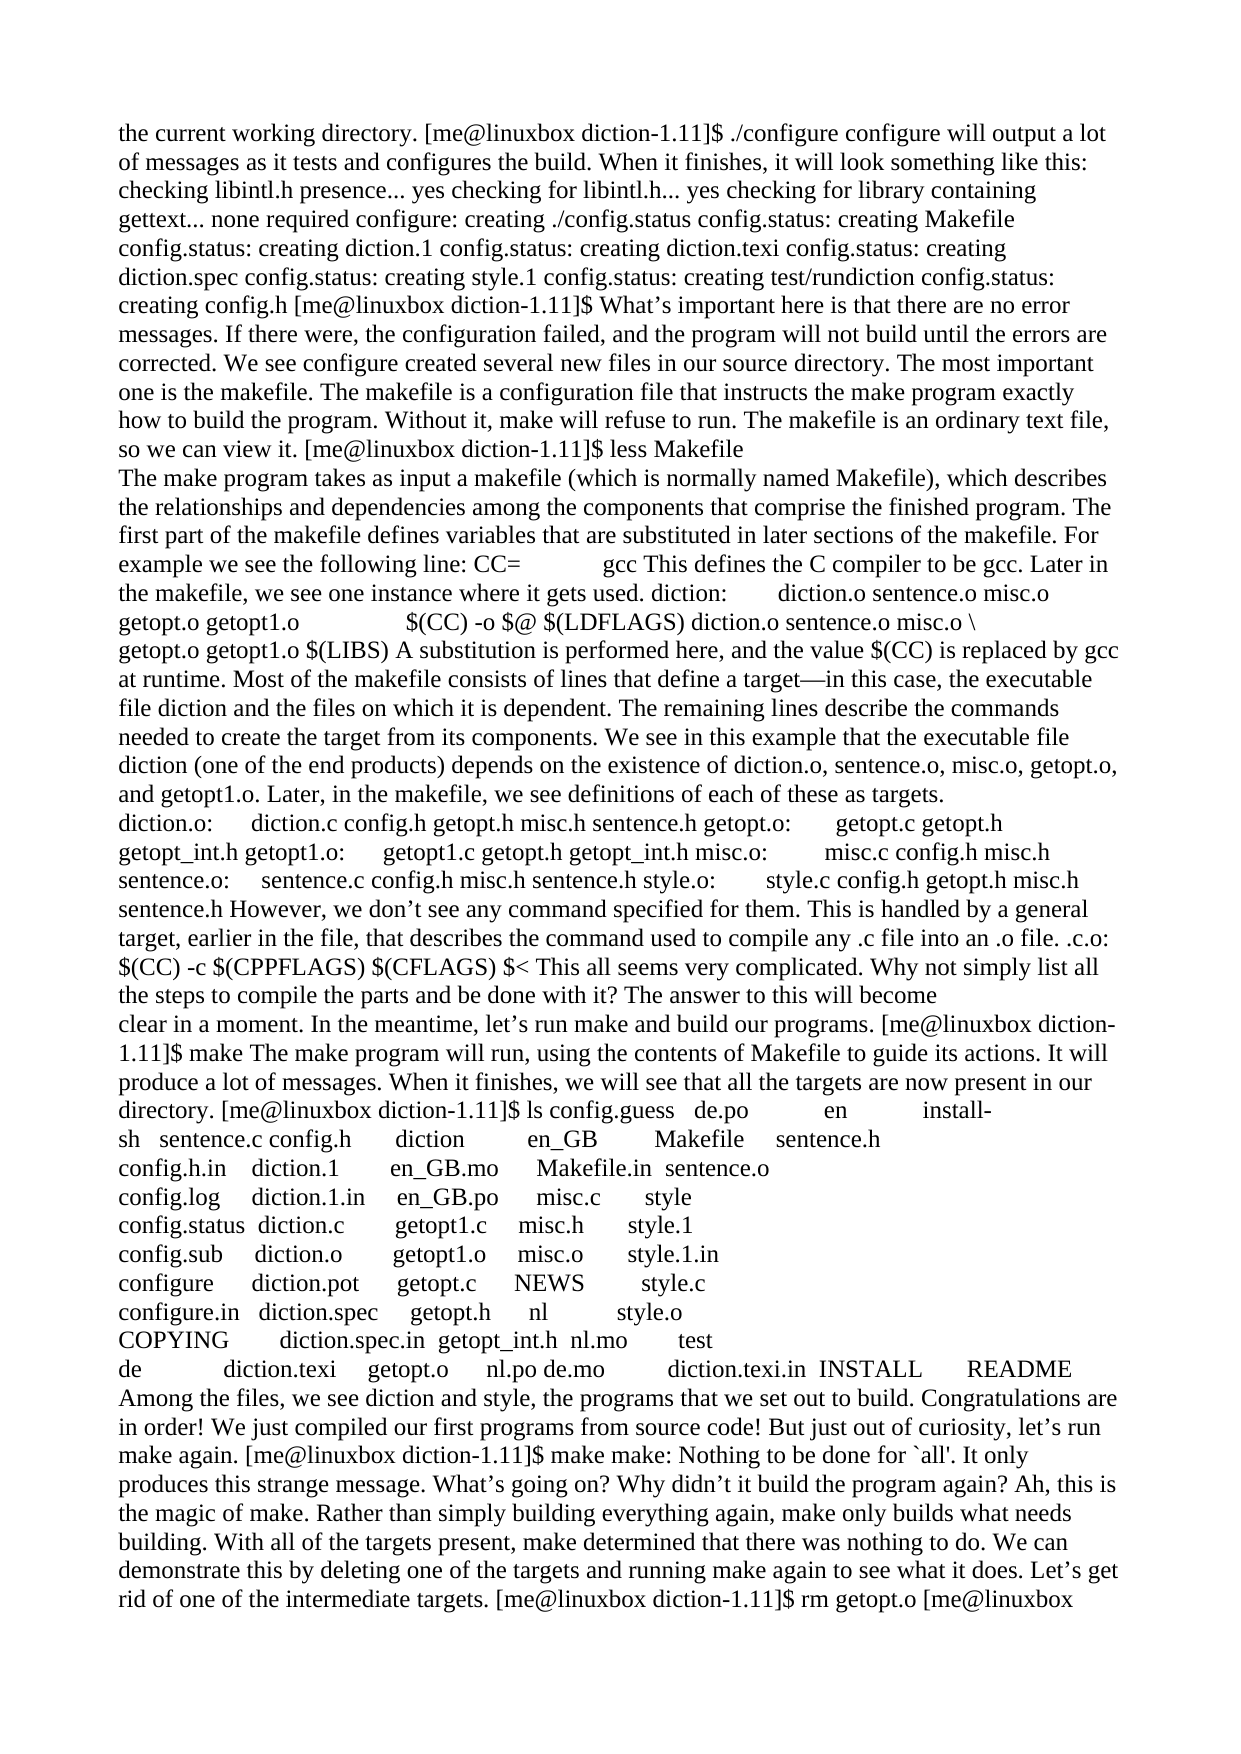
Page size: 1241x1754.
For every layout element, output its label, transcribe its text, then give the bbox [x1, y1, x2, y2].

text The make program takes as input a makefile (which is normally named Makefile), which describes the relationships and dependencies among the components that comprise the finished program. The first part of the makefile defines variables that are substituted in later sections of the makefile. For example we see the following line: CC= gcc This defines the C compiler to be gcc. Later in the makefile, we see one instance where it gets used. diction: diction.o sentence.o misc.o getopt.o getopt1.o $(CC) -o $@ $(LDFLAGS) diction.o sentence.o misc.o \ getopt.o getopt1.o $(LIBS) A substitution is performed here, and the value $(CC) is replaced by gcc at runtime. Most of the makefile consists of lines that define a target—in this case, the executable file diction and the files on which it is dependent. The remaining lines describe the commands needed to create the target from its components. We see in this example that the executable file diction (one of the end products) depends on the existence of diction.o, sentence.o, misc.o, getopt.o, and getopt1.o. Later, in the makefile, we see definitions of each of these as targets. diction.o: diction.c config.h getopt.h misc.h sentence.h getopt.o: getopt.c getopt.h getopt_int.h getopt1.o: getopt1.c getopt.h getopt_int.h misc.o: misc.c config.h misc.h sentence.o: sentence.c config.h misc.h sentence.h style.o: style.c config.h getopt.h misc.h sentence.h However, we don’t see any command specified for them. This is handled by a general target, earlier in the file, that describes the command used to compile any .c file into an .o file. .c.o: $(CC) -c $(CPPFLAGS) $(CFLAGS) $< This all seems very complicated. Why not simply list all the steps to compile the parts and be done with it? The answer to this will become [118, 463, 1122, 1009]
text the current working directory. [me@linuxbox diction-1.11]$ ./configure configure will output a lot of messages as it tests and configures the build. When it finishes, it will look something like this: checking libintl.h presence... yes checking for libintl.h... yes checking for library containing gettext... none required configure: creating ./config.status config.status: creating Makefile config.status: creating diction.1 config.status: creating diction.texi config.status: creating diction.spec config.status: creating style.1 config.status: creating test/rundiction config.status: creating config.h [me@linuxbox diction-1.11]$ What’s important here is that there are no error messages. If there were, the configuration failed, and the program will not build until the errors are corrected. We see configure created several new files in our source directory. The most important one is the makefile. The makefile is a configuration file that instructs the make program exactly how to build the program. Without it, make will refuse to run. The makefile is an ordinary text file, so we can view it. [me@linuxbox diction-1.11]$ less Makefile [118, 118, 1122, 463]
text clear in a moment. In the meantime, let’s run make and build our programs. [me@linuxbox diction-1.11]$ make The make program will run, using the contents of Makefile to guide its actions. It will produce a lot of messages. When it finishes, we will see that all the targets are now present in our directory. [me@linuxbox diction-1.11]$ ls config.guess de.po en install-sh sentence.c config.h diction en_GB Makefile sentence.h config.h.in diction.1 en_GB.mo Makefile.in sentence.o config.log diction.1.in en_GB.po misc.c style config.status diction.c getopt1.c misc.h style.1 config.sub diction.o getopt1.o misc.o style.1.in configure diction.pot getopt.c NEWS style.c configure.in diction.spec getopt.h nl style.o COPYING diction.spec.in getopt_int.h nl.mo test de diction.texi getopt.o nl.po de.mo diction.texi.in INSTALL README Among the files, we see diction and style, the programs that we set out to build. Congratulations are in order! We just compiled our first programs from source code! But just out of curiosity, let’s run make again. [me@linuxbox diction-1.11]$ make make: Nothing to be done for `all'. It only produces this strange message. What’s going on? Why didn’t it build the program again? Ah, this is the magic of make. Rather than simply building everything again, make only builds what needs building. With all of the targets present, make determined that there was nothing to do. We can demonstrate this by deleting one of the targets and running make again to see what it does. Let’s get rid of one of the intermediate targets. [me@linuxbox diction-1.11]$ rm getopt.o [me@linuxbox [118, 1009, 1122, 1613]
